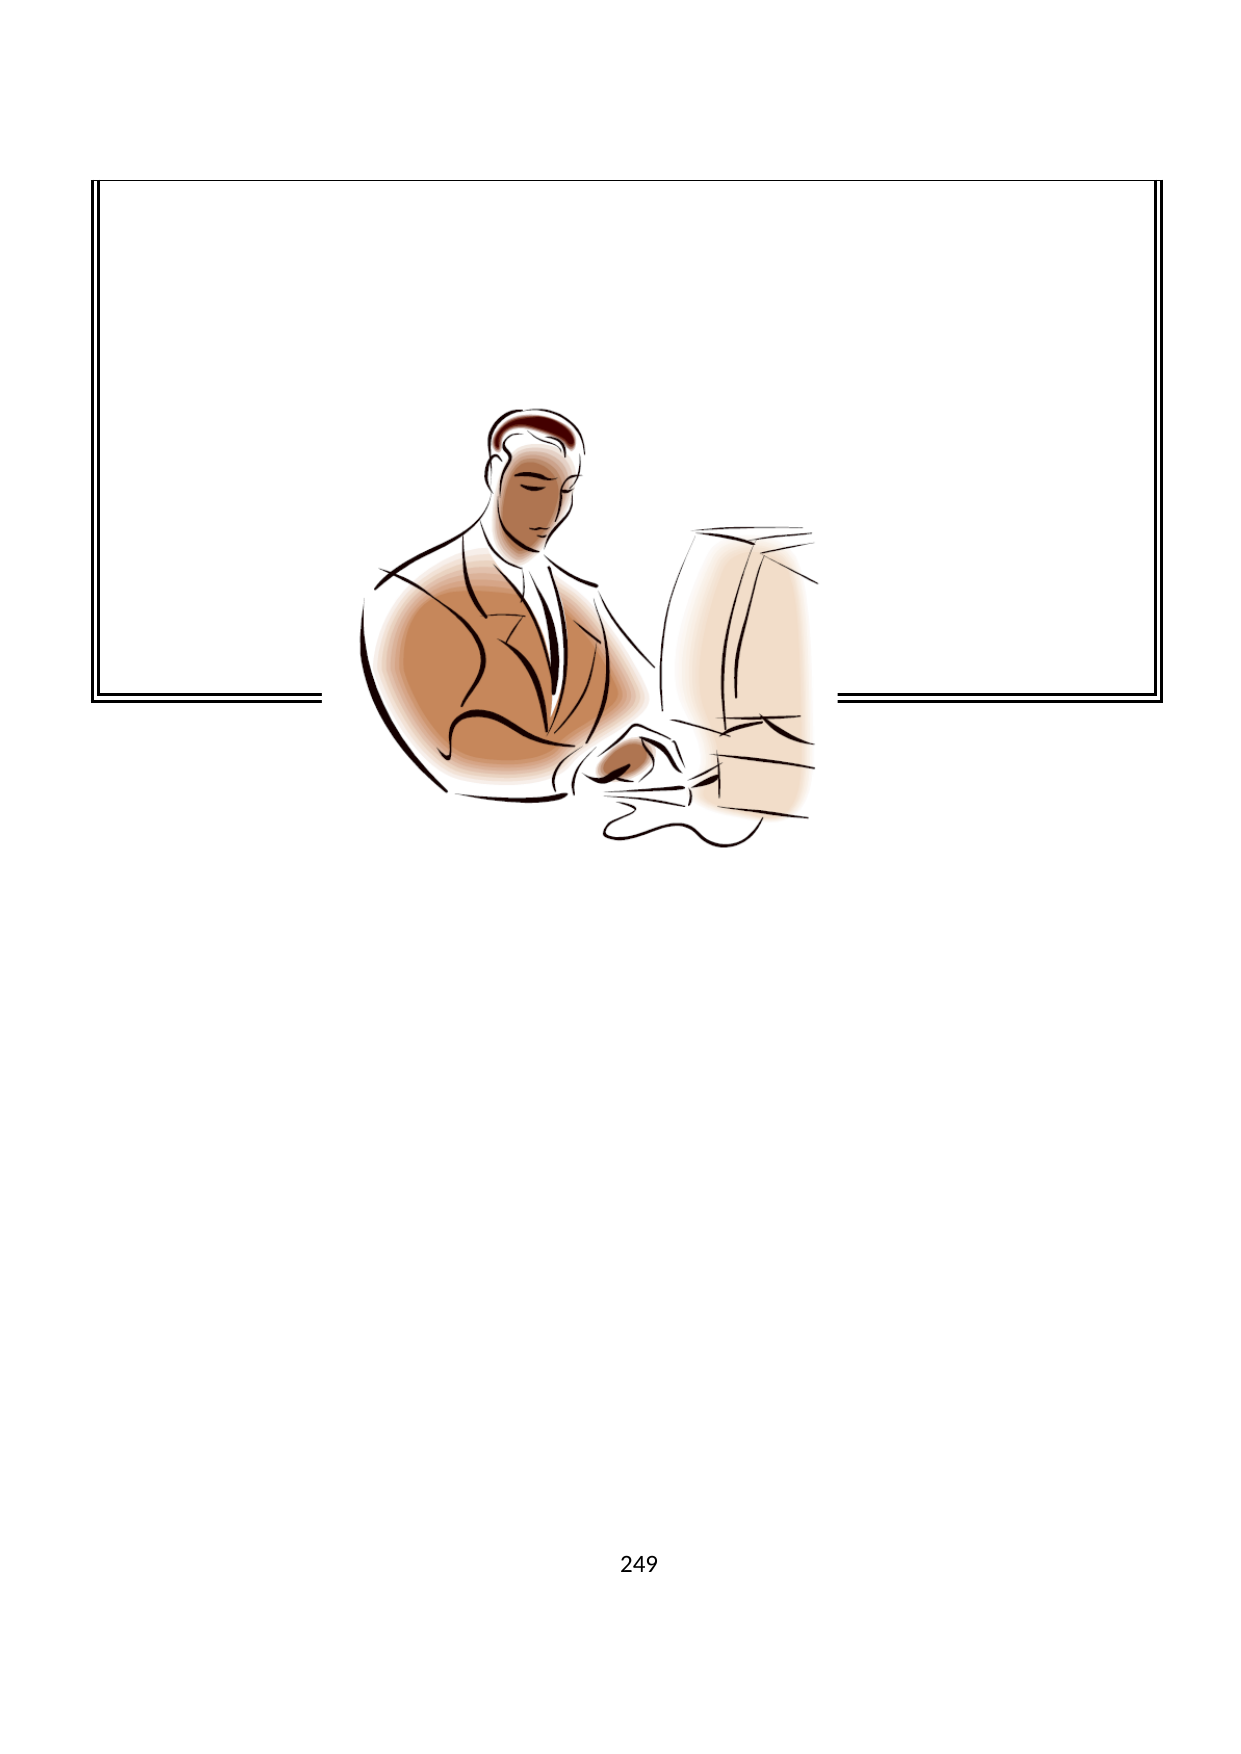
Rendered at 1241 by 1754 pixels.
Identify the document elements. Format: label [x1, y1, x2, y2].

table_cell [100, 181, 1154, 693]
